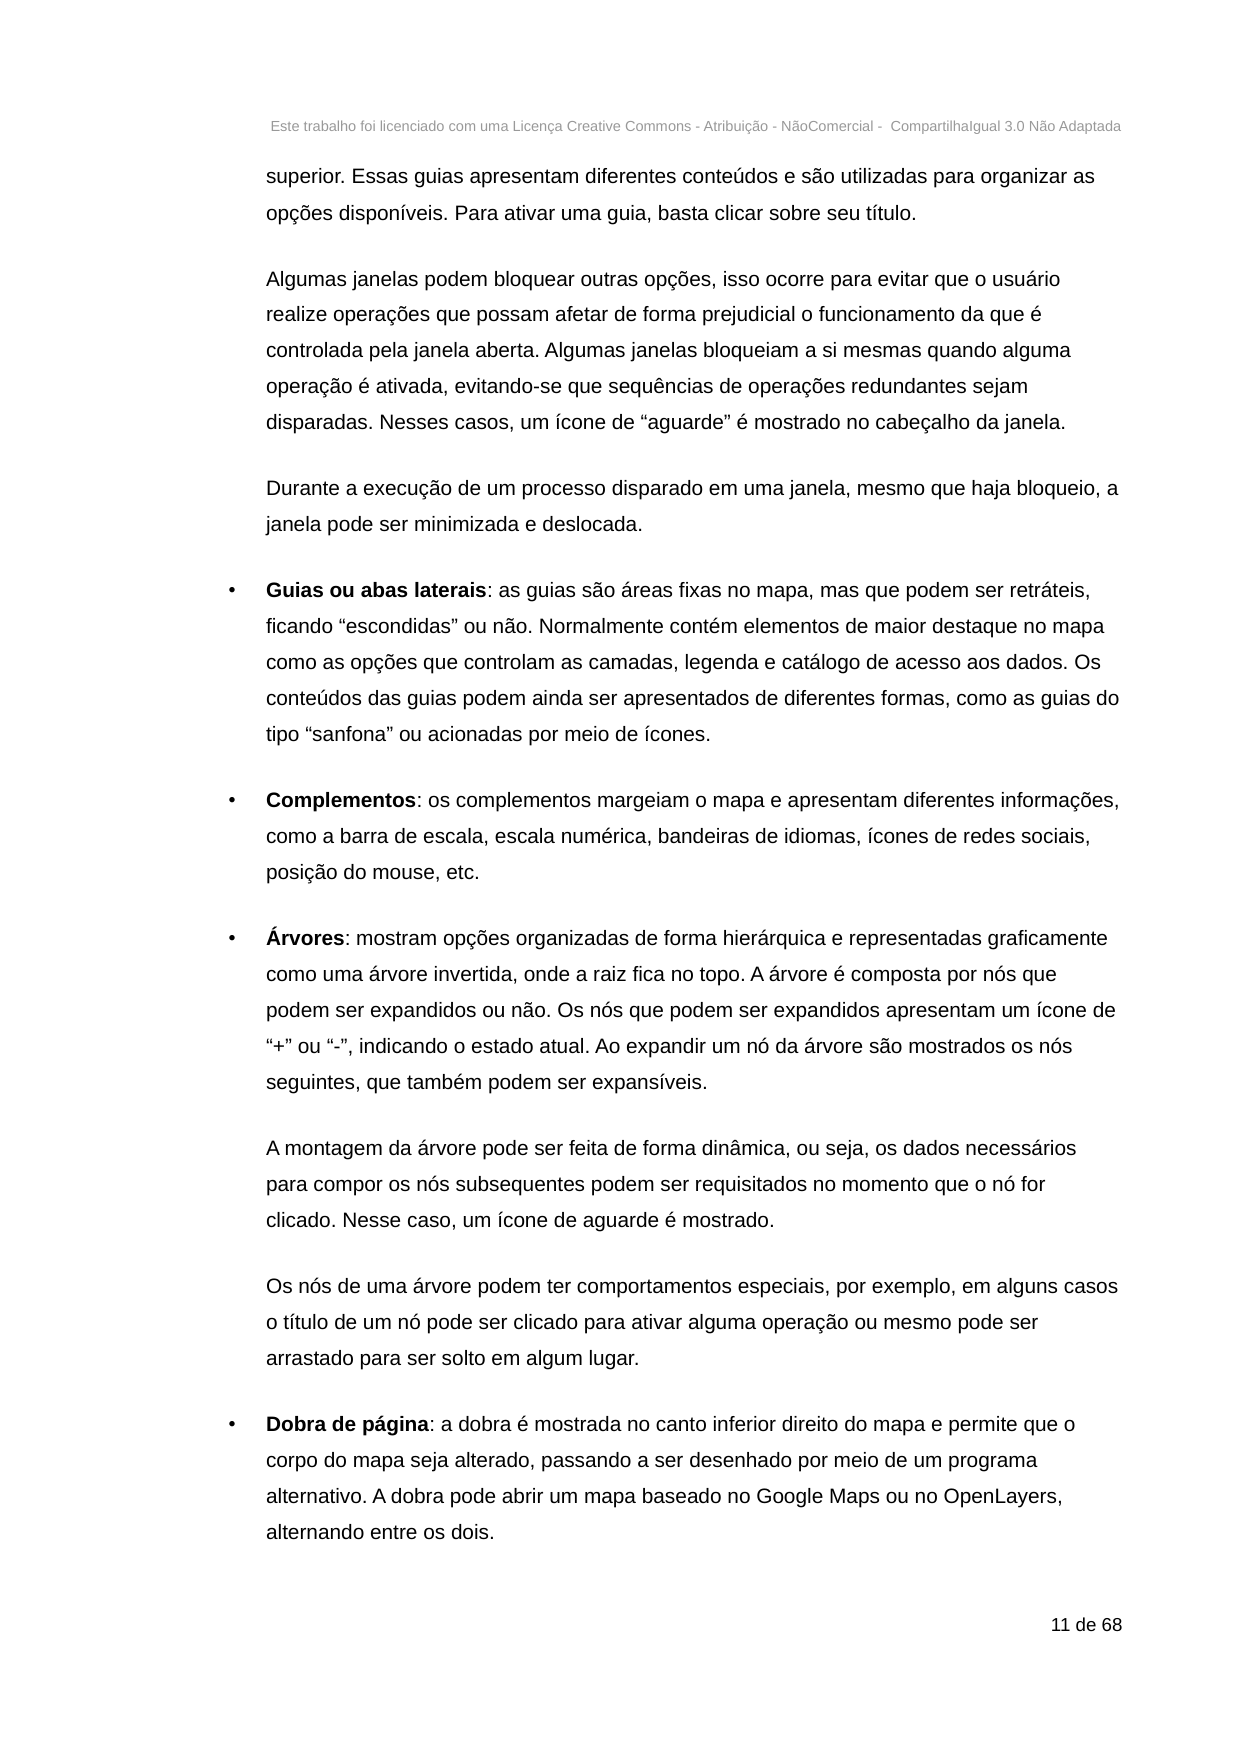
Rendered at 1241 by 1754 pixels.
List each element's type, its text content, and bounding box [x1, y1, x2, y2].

list Algumas janelas podem bloquear outras opções, isso ocorre para evitar que o usuário realize operações que possam afetar de forma prejudicial o funcionamento da que é controlada pela janela aberta. Algumas janelas bloqueiam a si mesmas quando alguma operação é ativada, evitando-se que sequências de operações redundantes sejam disparadas. Nesses casos, um ícone de “aguarde” é mostrado no cabeçalho da janela. [228, 266, 1122, 434]
list A montagem da árvore pode ser feita de forma dinâmica, ou seja, os dados necessários para compor os nós subsequentes podem ser requisitados no momento que o nó for clicado. Nesse caso, um ícone de aguarde é mostrado. [228, 1136, 1122, 1232]
list Árvores: mostram opções organizadas de forma hierárquica e representadas graficamente como uma árvore invertida, onde a raiz fica no topo. A árvore é composta por nós que podem ser expandidos ou não. Os nós que podem ser expandidos apresentam um ícone de “+” ou “-”, indicando o estado atual. Ao expandir um nó da árvore são mostrados os nós seguintes, que também podem ser expansíveis. [228, 926, 1122, 1094]
list Durante a execução de um processo disparado em uma janela, mesmo que haja bloqueio, a janela pode ser minimizada e deslocada. [228, 476, 1122, 536]
list Complementos: os complementos margeiam o mapa e apresentam diferentes informações, como a barra de escala, escala numérica, bandeiras de idiomas, ícones de redes sociais, posição do mouse, etc. [228, 788, 1122, 884]
list superior. Essas guias apresentam diferentes conteúdos e são utilizadas para organizar as opções disponíveis. Para ativar uma guia, basta clicar sobre seu título. [228, 164, 1122, 224]
list Os nós de uma árvore podem ter comportamentos especiais, por exemplo, em alguns casos o título de um nó pode ser clicado para ativar alguma operação ou mesmo pode ser arrastado para ser solto em algum lugar. [228, 1274, 1122, 1370]
list Guias ou abas laterais: as guias são áreas fixas no mapa, mas que podem ser retráteis, ficando “escondidas” ou não. Normalmente contém elementos de maior destaque no mapa como as opções que controlam as camadas, legenda e catálogo de acesso aos dados. Os conteúdos das guias podem ainda ser apresentados de diferentes formas, como as guias do tipo “sanfona” ou acionadas por meio de ícones. [228, 578, 1122, 746]
list Dobra de página: a dobra é mostrada no canto inferior direito do mapa e permite que o corpo do mapa seja alterado, passando a ser desenhado por meio de um programa alternativo. A dobra pode abrir um mapa baseado no Google Maps ou no OpenLayers, alternando entre os dois. [228, 1412, 1122, 1544]
